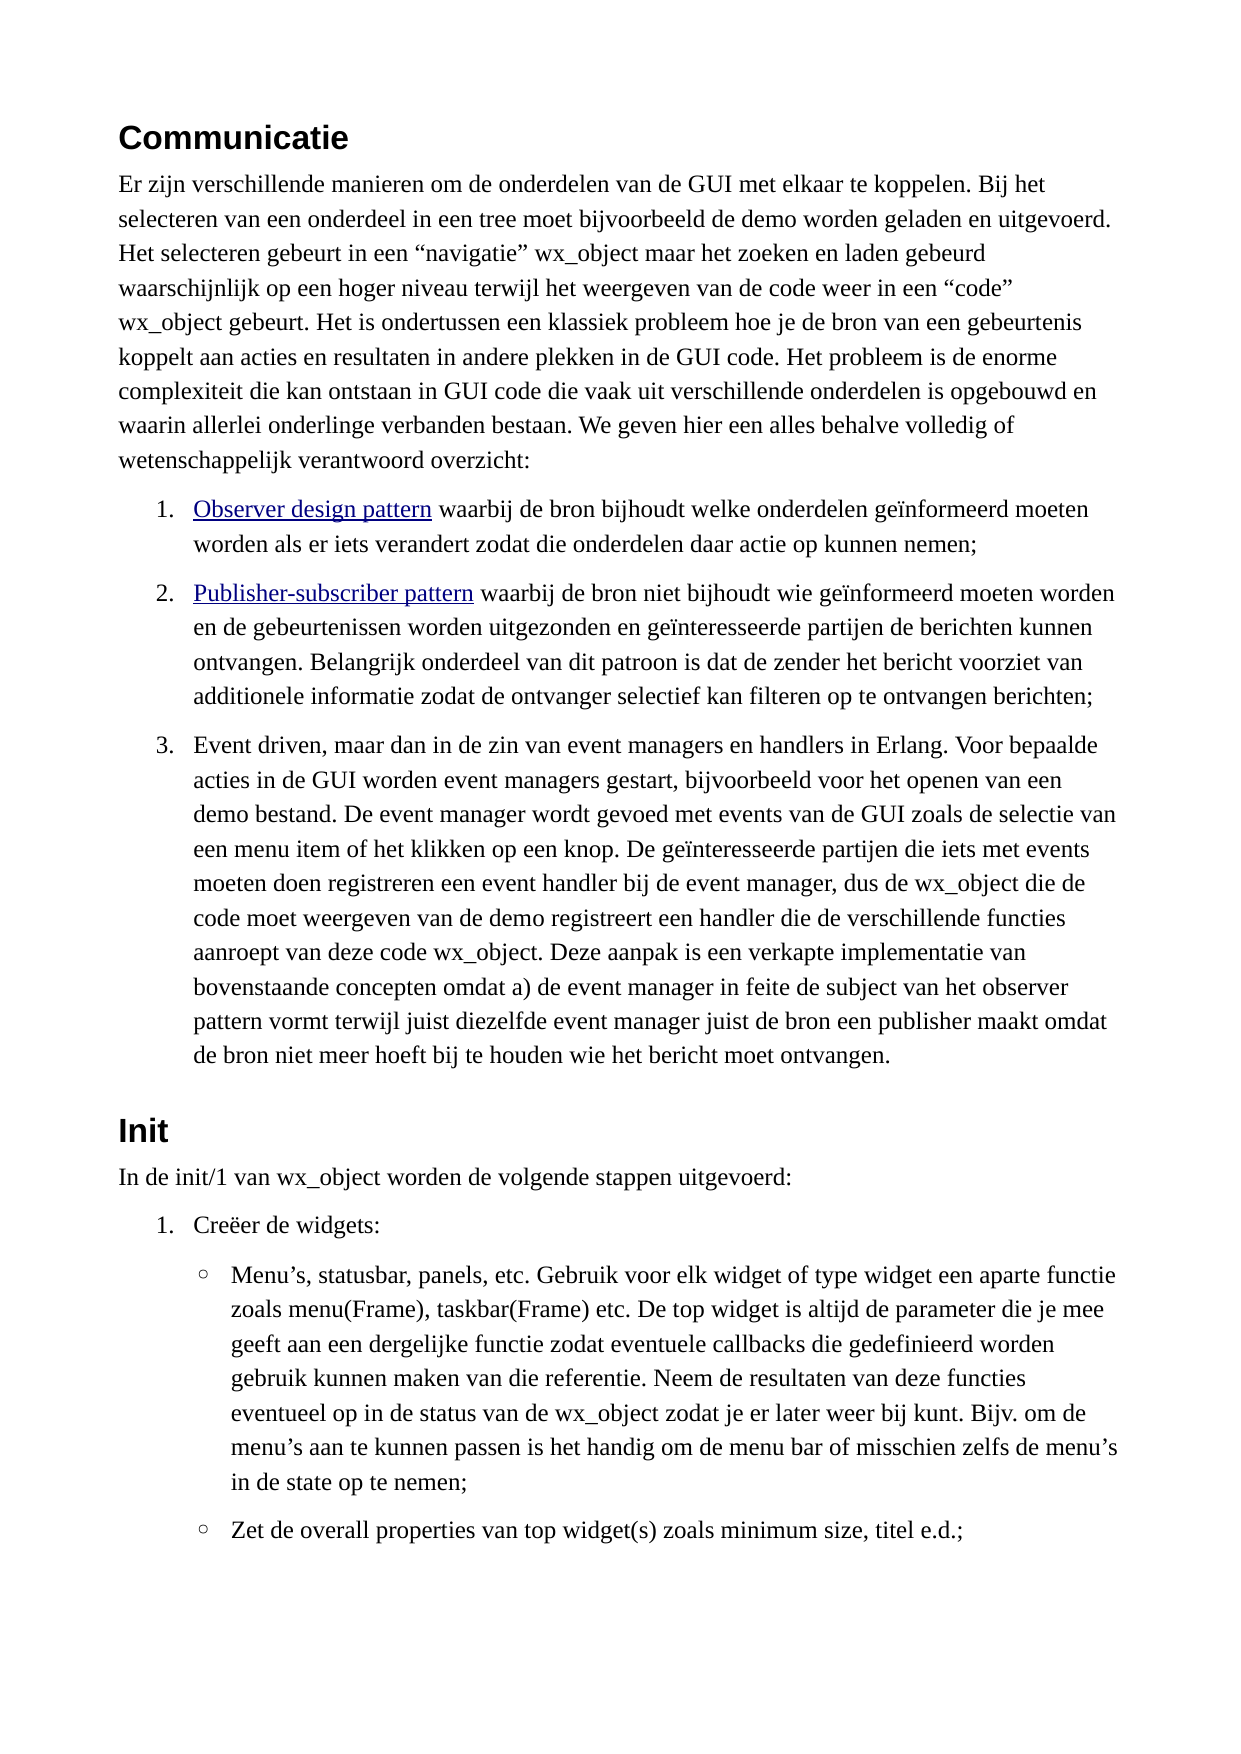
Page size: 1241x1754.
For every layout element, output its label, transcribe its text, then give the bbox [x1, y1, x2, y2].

text Er zijn verschillende manieren om de onderdelen van de GUI met elkaar te koppelen. Bij het selecteren van een onderdeel in een tree moet bijvoorbeeld de demo worden geladen en uitgevoerd. Het selecteren gebeurt in een “navigatie” wx_object maar het zoeken en laden gebeurd waarschijnlijk op een hoger niveau terwijl het weergeven van de code weer in een “code” wx_object gebeurt. Het is ondertussen een klassiek probleem hoe je de bron van een gebeurtenis koppelt aan acties en resultaten in andere plekken in de GUI code. Het probleem is de enorme complexiteit die kan ontstaan in GUI code die vaak uit verschillende onderdelen is opgebouwd en waarin allerlei onderlinge verbanden bestaan. We geven hier een alles behalve volledig of wetenschappelijk verantwoord overzicht: [118, 169, 1122, 474]
list Menu’s, statusbar, panels, etc. Gebruik voor elk widget of type widget een aparte functie zoals menu(Frame), taskbar(Frame) etc. De top widget is altijd de parameter die je mee geeft aan een dergelijke functie zodat eventuele callbacks die gedefinieerd worden gebruik kunnen maken van die referentie. Neem de resultaten van deze functies eventueel op in de status van de wx_object zodat je er later weer bij kunt. Bijv. om de menu’s aan te kunnen passen is het handig om de menu bar of misschien zelfs de menu’s in de state op te nemen; [193, 1260, 1122, 1495]
subtitle Communicatie [118, 118, 1122, 157]
list Observer design pattern waarbij de bron bijhoudt welke onderdelen geïnformeerd moeten worden als er iets verandert zodat die onderdelen daar actie op kunnen nemen; [156, 494, 1122, 557]
list Creëer de widgets: [156, 1211, 1122, 1239]
list Publisher-subscriber pattern waarbij de bron niet bijhoudt wie geïnformeerd moeten worden en de gebeurtenissen worden uitgezonden en geïnteresseerde partijen de berichten kunnen ontvangen. Belangrijk onderdeel van dit patroon is dat de zender het bericht voorziet van additionele informatie zodat de ontvanger selectief kan filteren op te ontvangen berichten; [156, 578, 1122, 710]
list Zet de overall properties van top widget(s) zoals minimum size, titel e.d.; [193, 1516, 1122, 1544]
list Event driven, maar dan in de zin van event managers en handlers in Erlang. Voor bepaalde acties in de GUI worden event managers gestart, bijvoorbeeld voor het openen van een demo bestand. De event manager wordt gevoed met events van de GUI zoals de selectie van een menu item of het klikken op een knop. De geïnteresseerde partijen die iets met events moeten doen registreren een event handler bij de event manager, dus de wx_object die de code moet weergeven van de demo registreert een handler die de verschillende functies aanroept van deze code wx_object. Deze aanpak is een verkapte implementatie van bovenstaande concepten omdat a) de event manager in feite de subject van het observer pattern vormt terwijl juist diezelfde event manager juist de bron een publisher maakt omdat de bron niet meer hoeft bij te houden wie het bericht moet ontvangen. [156, 730, 1122, 1069]
text In de init/1 van wx_object worden de volgende stappen uitgevoerd: [118, 1162, 1122, 1190]
subtitle Init [118, 1110, 1122, 1149]
